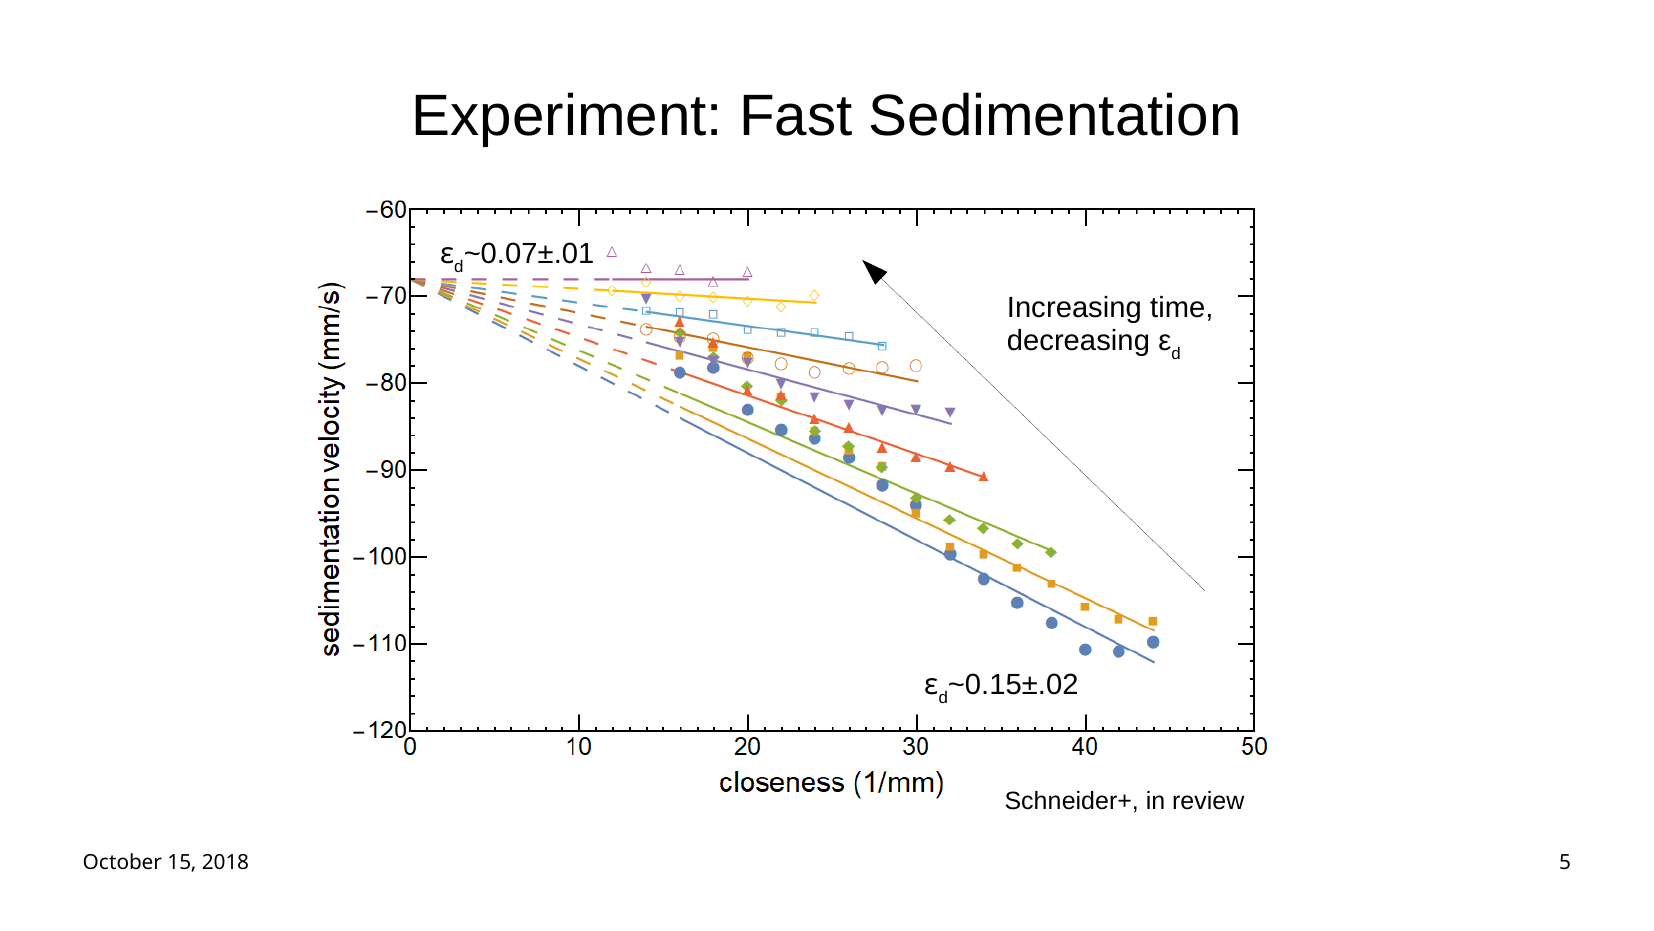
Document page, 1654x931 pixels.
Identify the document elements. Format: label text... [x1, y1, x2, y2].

text_box εd~0.07±.01 [425, 224, 626, 280]
text_box Increasing time, decreasing εd [992, 283, 1252, 371]
picture [312, 179, 1268, 800]
title Experiment: Fast Sedimentation [83, 37, 1572, 193]
text_box εd~0.15±.02 [909, 655, 1111, 711]
text_box Schneider+, in review [989, 779, 1268, 827]
